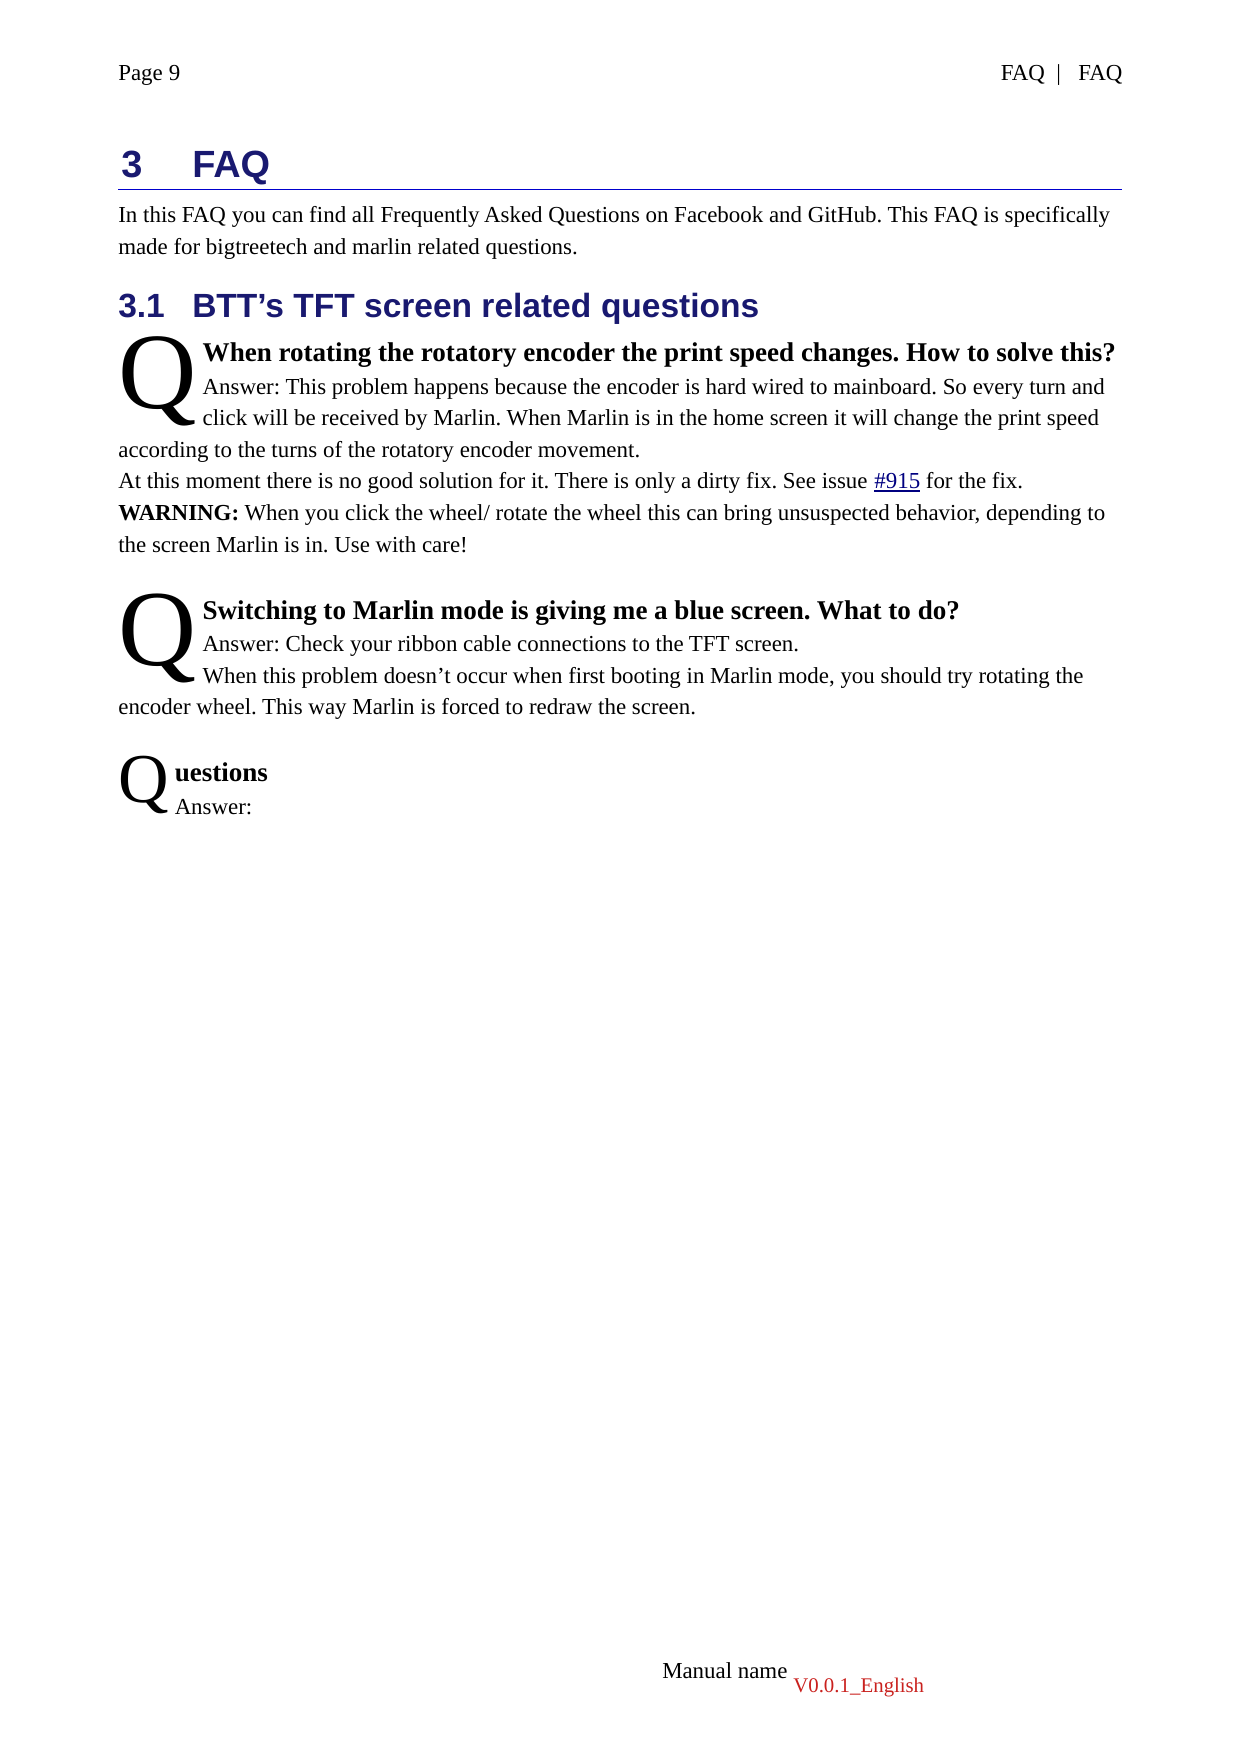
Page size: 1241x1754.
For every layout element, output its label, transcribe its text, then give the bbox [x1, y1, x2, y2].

text QSwitching to Marlin mode is giving me a blue screen. What to do? Answer: Check your ribbon cable connections to the TFT screen. When this problem doesn’t occur when first booting in Marlin mode, you should try rotating the encoder wheel. This way Marlin is forced to redraw the screen. [118, 594, 1122, 751]
text QWhen rotating the rotatory encoder the print speed changes. How to solve this? Answer: This problem happens because the encoder is hard wired to mainboard. So every turn and click will be received by Marlin. When Marlin is in the home screen it will change the print speed according to the turns of the rotatory encoder movement. At this moment there is no good solution for it. There is only a dirty fix. See issue #915 for the fix. WARNING: When you click the wheel/ rotate the wheel this can bring unsuspected behavior, depending to the screen Marlin is in. Use with care! [118, 337, 1122, 589]
subtitle FAQ [118, 139, 1122, 189]
text Questions Answer: [118, 756, 1122, 851]
subtitle BTT’s TFT screen related questions [118, 285, 1122, 324]
text In this FAQ you can find all Frequently Asked Questions on Facebook and GitHub. This FAQ is specifically made for bigtreetech and marlin related questions. [118, 201, 1122, 259]
